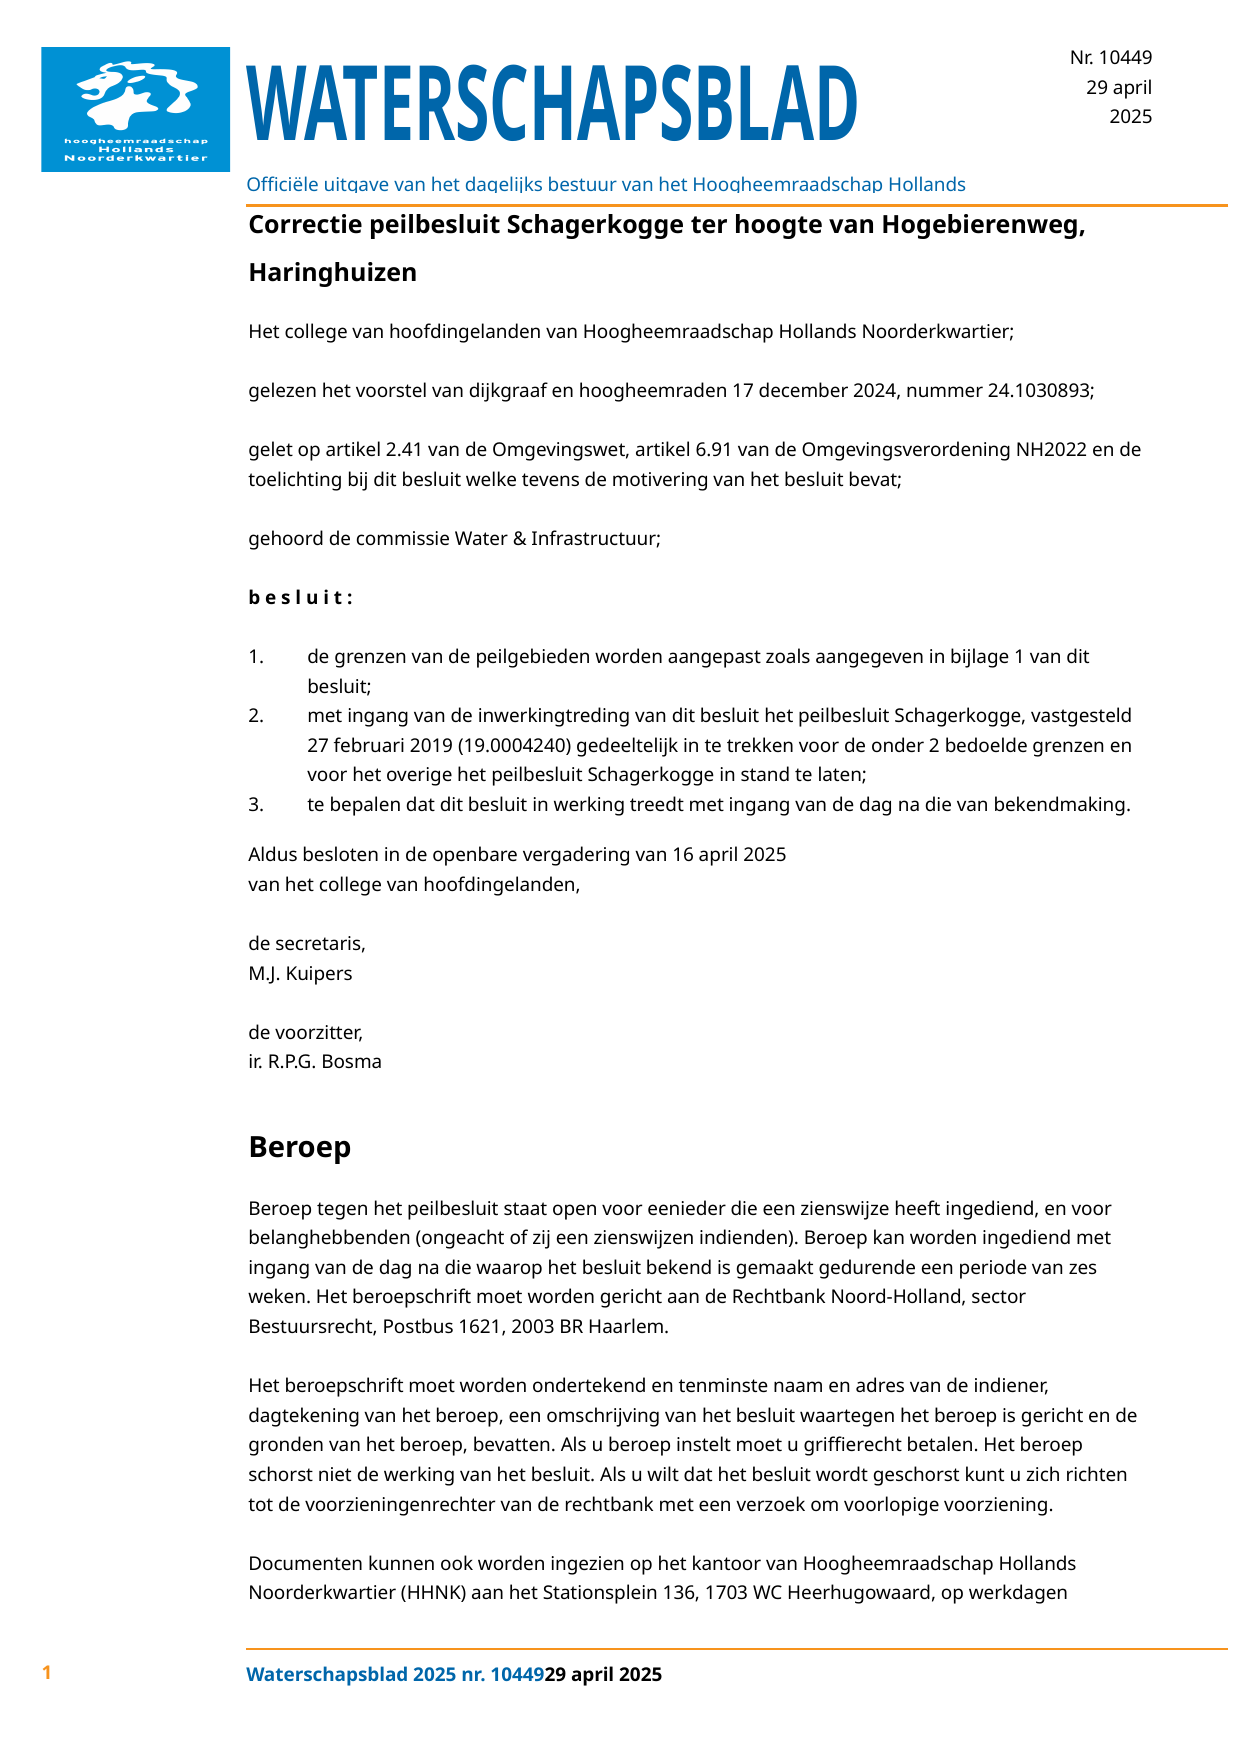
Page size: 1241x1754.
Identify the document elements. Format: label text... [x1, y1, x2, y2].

picture [88, 87, 157, 130]
text Aldus besloten in de openbare vergadering van 16 april 2025 [248, 842, 1152, 867]
text gelezen het voorstel van dijkgraaf en hoogheemraden 17 december 2024, nummer 24.1030893; [248, 377, 1152, 403]
text gelet op artikel 2.41 van de Omgevingswet, artikel 6.91 van de Omgevingsverordening NH2022 en de toelichting bij dit besluit welke tevens de motivering van het besluit bevat; [248, 436, 1152, 492]
text Beroep [248, 1126, 1152, 1166]
picture [129, 76, 144, 82]
text de voorzitter, [248, 1019, 1152, 1045]
text Correctie peilbesluit Schagerkogge ter hoogte van Hogebierenweg, Haringhuizen [248, 207, 1152, 288]
text gehoord de commissie Water & Infrastructuur; [248, 525, 1152, 551]
text Het college van hoofdingelanden van Hoogheemraadschap Hollands Noorderkwartier; [248, 318, 1152, 344]
text M.J. Kuipers [248, 960, 1152, 986]
text Beroep tegen het peilbesluit staat open voor eenieder die een zienswijze heeft ingediend, en voor belanghebbenden (ongeacht of zij een zienswijzen indienden). Beroep kan worden ingediend met ingang van de dag na die waarop het besluit bekend is gemaakt gedurende een periode van zes weken. Het beroepschrift moet worden gericht aan de Rechtbank Noord-Holland, sector Bestuursrecht, Postbus 1621, 2003 BR Haarlem. [248, 1195, 1152, 1339]
list met ingang van de inwerkingtreding van dit besluit het peilbesluit Schagerkogge, vastgesteld 27 februari 2019 (19.0004240) gedeeltelijk in te trekken voor de onder 2 bedoelde grenzen en voor het overige het peilbesluit Schagerkogge in stand te laten; [248, 702, 1152, 787]
text de secretaris, [248, 930, 1152, 956]
text Het beroepschrift moet worden ondertekend en tenminste naam en adres van de indiener, dagtekening van het beroep, een omschrijving van het besluit waartegen het beroep is gericht en de gronden van het beroep, bevatten. Als u beroep instelt moet u griffierecht betalen. Het beroep schorst niet de werking van het besluit. Als u wilt dat het besluit wordt geschorst kunt u zich richten tot de voorzieningenrechter van de rechtbank met een verzoek om voorlopige voorziening. [248, 1372, 1152, 1516]
text Documenten kunnen ook worden ingezien op het kantoor van Hoogheemraadschap Hollands Noorderkwartier (HHNK) aan het Stationsplein 136, 1703 WC Heerhugowaard, op werkdagen [248, 1550, 1152, 1605]
picture [78, 64, 122, 99]
text ir. R.P.G. Bosma [248, 1049, 1152, 1074]
text b e s l u i t : [248, 584, 1152, 610]
text van het college van hoofdingelanden, [248, 871, 1152, 897]
list te bepalen dat dit besluit in werking treedt met ingang van de dag na die van bekendmaking. [248, 791, 1152, 817]
list de grenzen van de peilgebieden worden aangepast zoals aangegeven in bijlage 1 van dit besluit; [248, 643, 1152, 699]
picture [118, 62, 197, 112]
